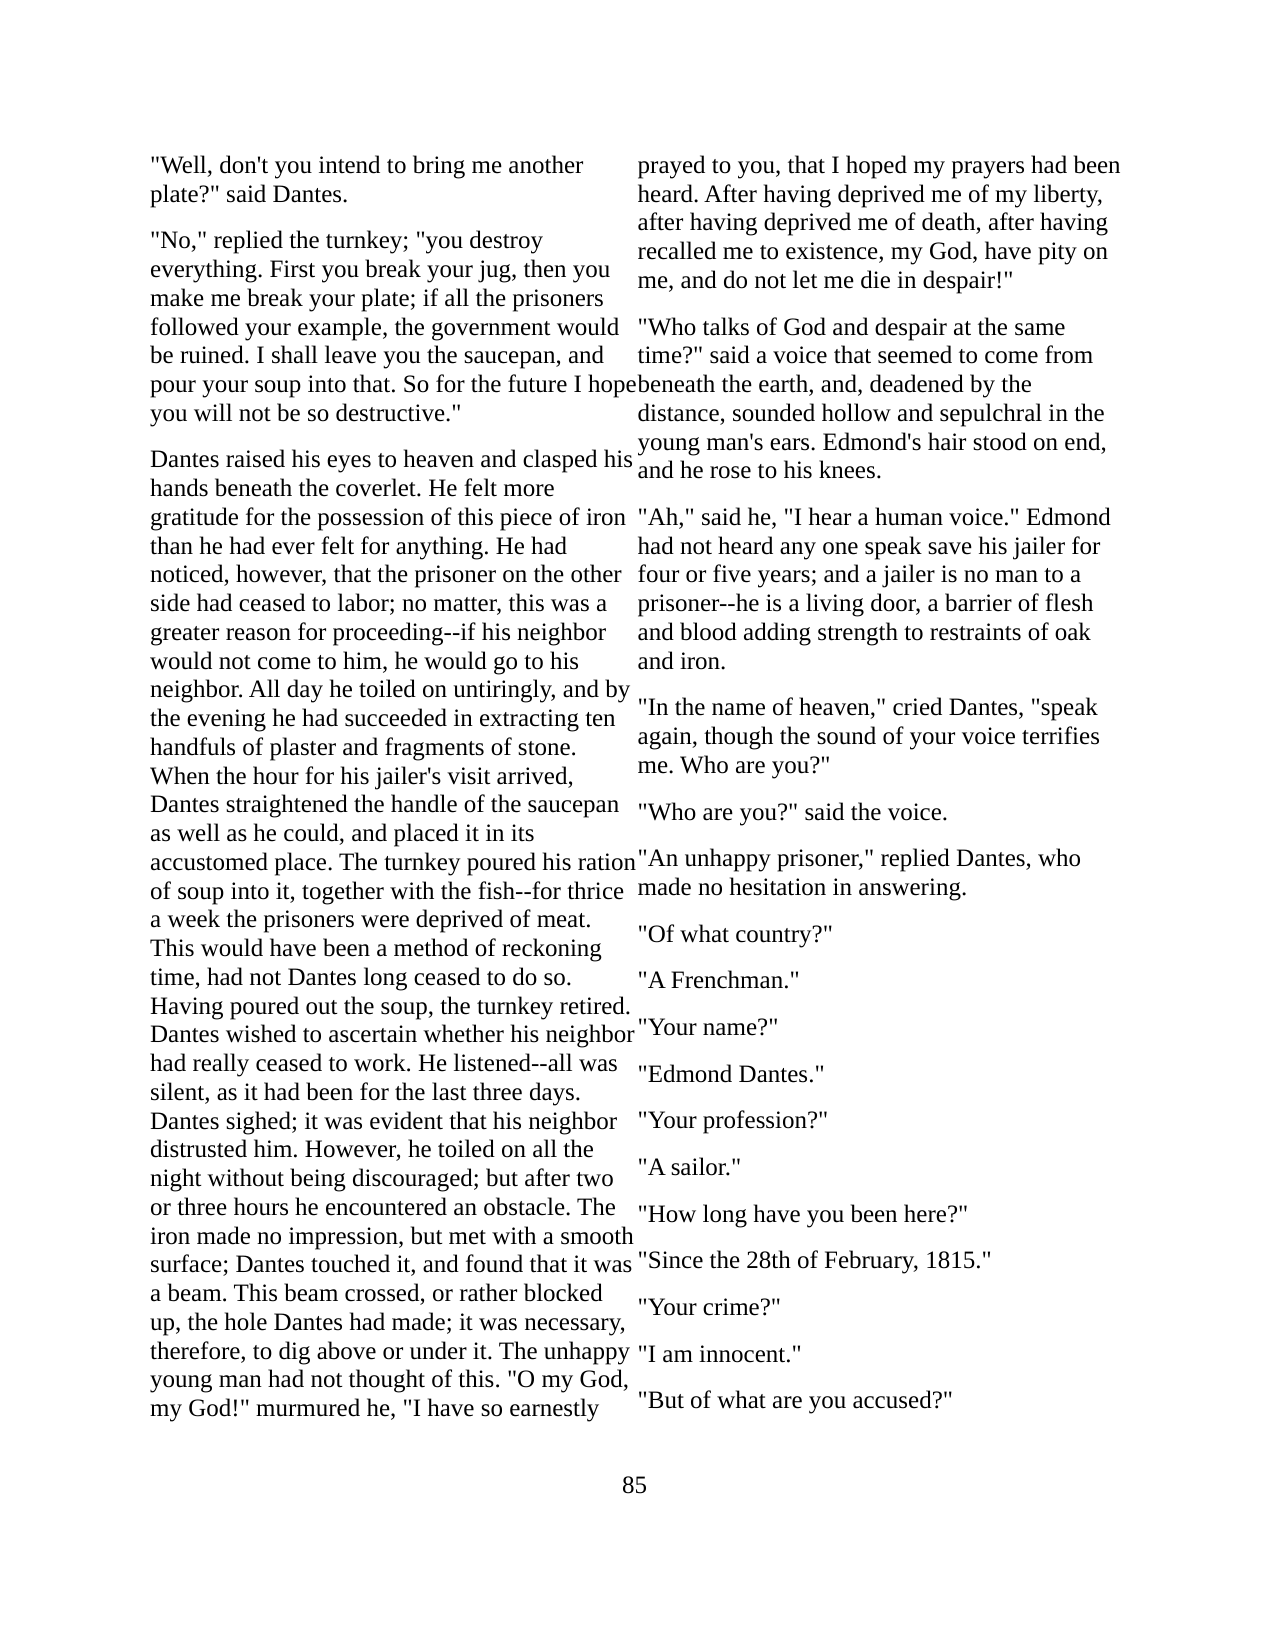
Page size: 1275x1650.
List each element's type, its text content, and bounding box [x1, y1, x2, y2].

text "A sailor." [637, 1152, 1125, 1181]
text "Your crime?" [637, 1292, 1125, 1321]
text "But of what are you accused?" [637, 1385, 1125, 1414]
text "I am innocent." [637, 1339, 1125, 1367]
text "In the name of heaven," cried Dantes, "speak again, though the sound of your voice terrifies me. Who are you?" [637, 692, 1125, 779]
text "An unhappy prisoner," replied Dantes, who made no hesitation in answering. [637, 843, 1125, 901]
text Dantes raised his eyes to heaven and clasped his hands beneath the coverlet. He felt more gratitude for the possession of this piece of iron than he had ever felt for anything. He had noticed, however, that the prisoner on the other side had ceased to labor; no matter, this was a greater reason for proceeding--if his neighbor would not come to him, he would go to his neighbor. All day he toiled on untiringly, and by the evening he had succeeded in extracting ten handfuls of plaster and fragments of stone. When the hour for his jailer's visit arrived, Dantes straightened the handle of the saucepan as well as he could, and placed it in its accustomed place. The turnkey poured his ration of soup into it, together with the fish--for thrice a week the prisoners were deprived of meat. This would have been a method of reckoning time, had not Dantes long ceased to do so. Having poured out the soup, the turnkey retired. Dantes wished to ascertain whether his neighbor had really ceased to work. He listened--all was silent, as it had been for the last three days. Dantes sighed; it was evident that his neighbor distrusted him. However, he toiled on all the night without being discouraged; but after two or three hours he encountered an obstacle. The iron made no impression, but met with a smooth surface; Dantes touched it, and found that it was a beam. This beam crossed, or rather blocked up, the hole Dantes had made; it was necessary, therefore, to dig above or under it. The unhappy young man had not thought of this. "O my God, my God!" murmured he, "I have so earnestly [150, 444, 637, 1422]
text "Your name?" [637, 1012, 1125, 1041]
text "Ah," said he, "I hear a human voice." Edmond had not heard any one speak save his jailer for four or five years; and a jailer is no man to a prisoner--he is a living door, a barrier of flesh and blood adding strength to restraints of oak and iron. [637, 502, 1125, 674]
text "Who are you?" said the voice. [637, 797, 1125, 825]
text "Who talks of God and despair at the same time?" said a voice that seemed to come from beneath the earth, and, deadened by the distance, sounded hollow and sepulchral in the young man's ears. Edmond's hair stood on end, and he rose to his knees. [637, 312, 1125, 484]
text "Well, don't you intend to bring me another plate?" said Dantes. [150, 150, 637, 207]
text prayed to you, that I hoped my prayers had been heard. After having deprived me of my liberty, after having deprived me of death, after having recalled me to existence, my God, have pity on me, and do not let me die in despair!" [637, 150, 1125, 294]
text "A Frenchman." [637, 965, 1125, 994]
text "Your profession?" [637, 1105, 1125, 1134]
text "No," replied the turnkey; "you destroy everything. First you break your jug, then you make me break your plate; if all the prisoners followed your example, the government would be ruined. I shall leave you the saucepan, and pour your soup into that. So for the future I hope you will not be so destructive." [150, 225, 637, 427]
text "How long have you been here?" [637, 1199, 1125, 1227]
text "Of what country?" [637, 919, 1125, 947]
text "Since the 28th of February, 1815." [637, 1245, 1125, 1274]
text "Edmond Dantes." [637, 1059, 1125, 1087]
